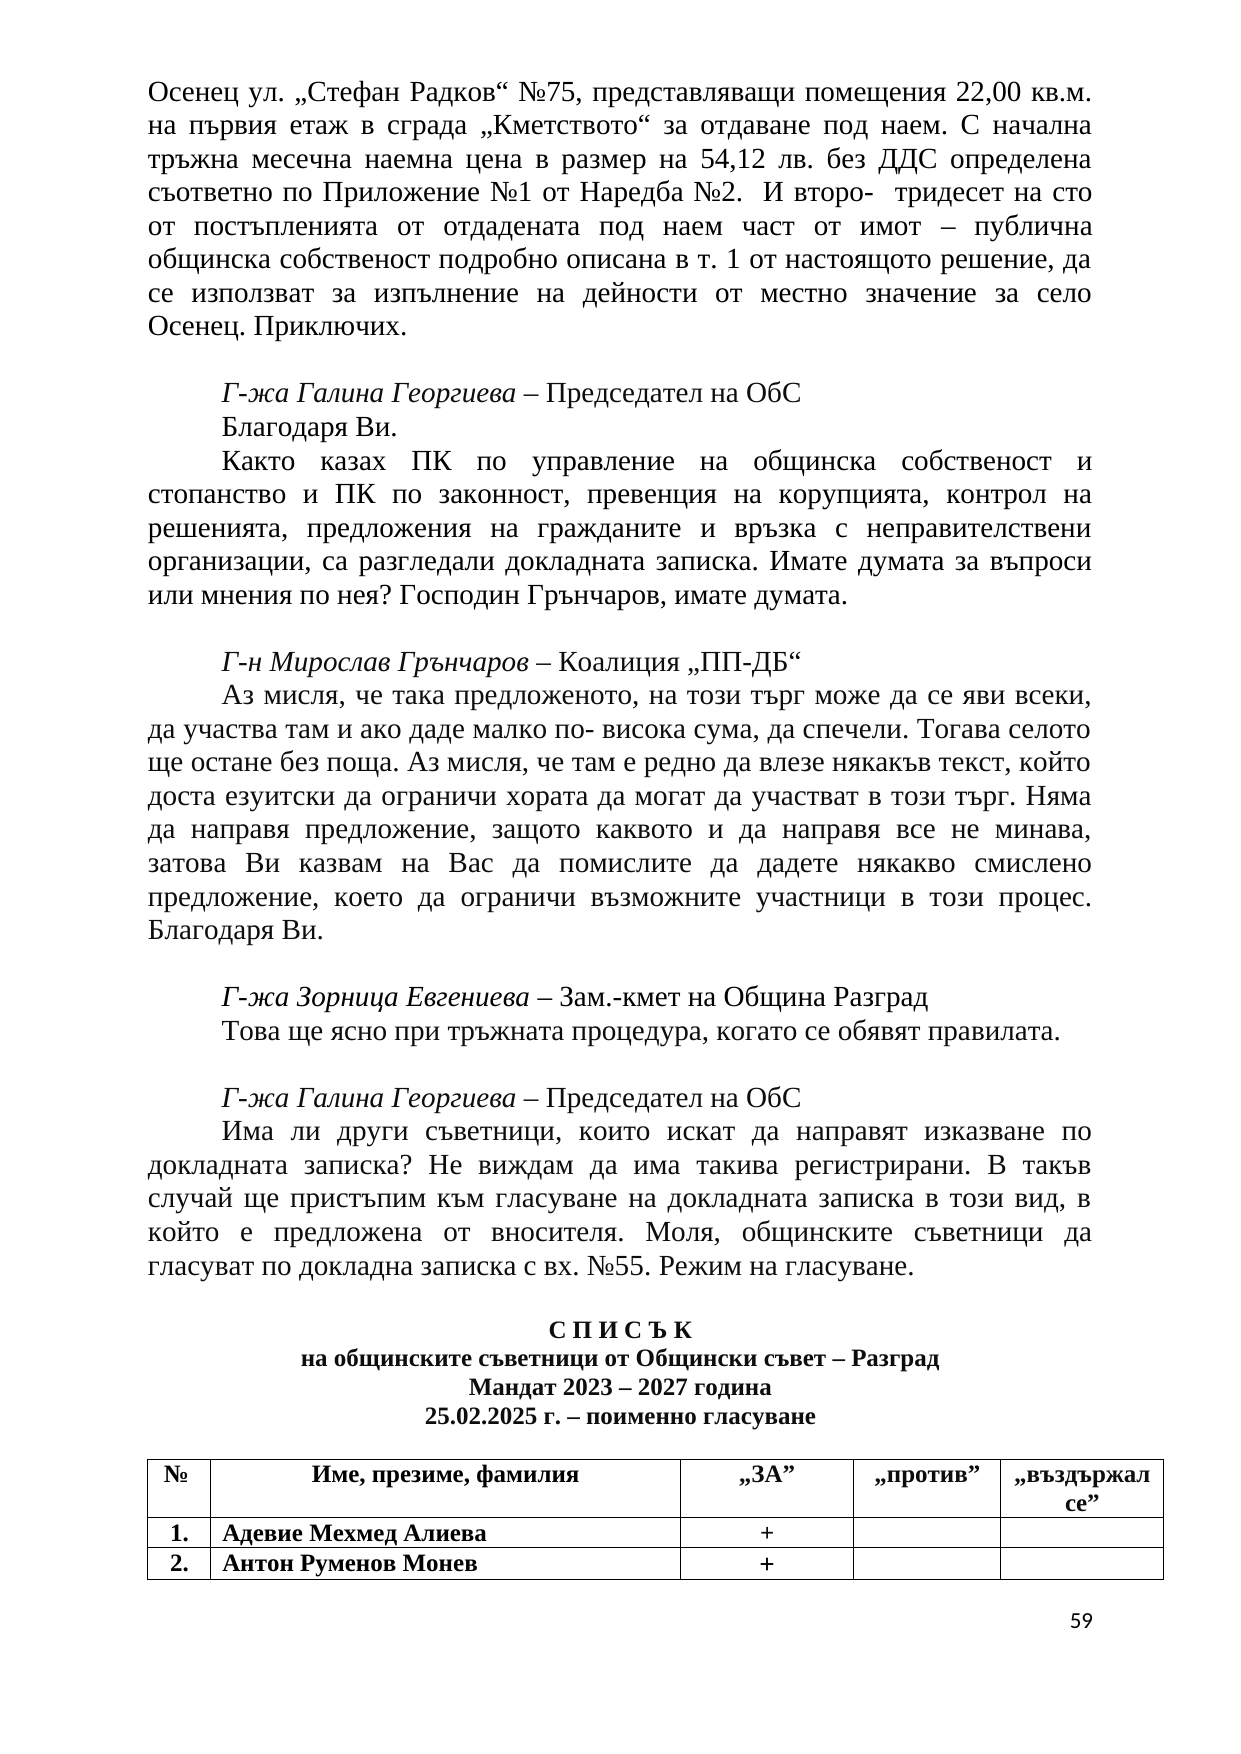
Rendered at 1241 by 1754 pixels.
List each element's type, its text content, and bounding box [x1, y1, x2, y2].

subtitle Мандат 2023 – 2027 година [148, 1372, 1093, 1401]
text Това ще ясно при тръжната процедура, когато се обявят правилата. [148, 1013, 1093, 1046]
table_cell [854, 1518, 1000, 1547]
table_cell [1001, 1548, 1163, 1579]
text Осенец ул. „Стефан Радков“ №75, представляващи помещения 22,00 кв.м. на първия етаж в сграда „Кметството“ за отдаване под наем. С начална тръжна месечна наемна цена в размер на 54,12 лв. без ДДС определена съответно по Приложение №1 от Наредба №2. И второ- тридесет на сто от постъпленията от отдадената под наем част от имот – публична общинска собственост подробно описана в т. 1 от настоящото решение, да се използват за изпълнение на дейности от местно значение за село Осенец. Приключих. [148, 74, 1093, 342]
table_cell 2. [148, 1548, 210, 1579]
table_cell Адевие Мехмед Алиева [211, 1518, 680, 1547]
text 25.02.2025 г. – поименно гласуване [148, 1401, 1093, 1430]
table_cell 1. [148, 1518, 210, 1547]
text Г-жа Галина Георгиева – Председател на ОбС [148, 1080, 1093, 1113]
text на общинските съветници от Общински съвет – Разград [148, 1343, 1093, 1372]
text С П И С Ъ К [148, 1315, 1093, 1343]
table_cell Антон Руменов Монев [211, 1548, 680, 1579]
table_cell [1001, 1518, 1163, 1547]
text Аз мисля, че така предложеното, на този търг може да се яви всеки, да участва там и ако даде малко по- висока сума, да спечели. Тогава селото ще остане без поща. Аз мисля, че там е редно да влезе някакъв текст, който доста езуитски да ограничи хората да могат да участват в този търг. Няма да направя предложение, защото каквото и да направя все не минава, затова Ви казвам на Вас да помислите да дадете някакво смислено предложение, което да ограничи възможните участници в този процес. Благодаря Ви. [148, 677, 1093, 946]
text Както казах ПК по управление на общинска собственост и стопанство и ПК по законност, превенция на корупцията, контрол на решенията, предложения на гражданите и връзка с неправителствени организации, са разгледали докладната записка. Имате думата за въпроси или мнения по нея? Господин Грънчаров, имате думата. [148, 443, 1093, 610]
text Г-н Мирослав Грънчаров – Коалиция „ПП-ДБ“ [148, 644, 1093, 677]
table_header Име, презиме, фамилия [211, 1460, 680, 1517]
text Г-жа Галина Георгиева – Председател на ОбС [148, 376, 1093, 409]
table_cell + [681, 1518, 853, 1547]
table_header № [148, 1460, 210, 1517]
table_cell + [681, 1548, 853, 1579]
table_header „въздържал се” [1001, 1460, 1163, 1517]
table_header „против” [854, 1460, 1000, 1517]
table_cell [854, 1548, 1000, 1579]
text Благодаря Ви. [148, 409, 1093, 443]
text Г-жа Зорница Евгениева – Зам.-кмет на Община Разград [148, 979, 1093, 1013]
text Има ли други съветници, които искат да направят изказване по докладната записка? Не виждам да има такива регистрирани. В такъв случай ще пристъпим към гласуване на докладната записка в този вид, в който е предложена от вносителя. Моля, общинските съветници да гласуват по докладна записка с вх. №55. Режим на гласуване. [148, 1113, 1093, 1281]
table_header „ЗА” [681, 1460, 853, 1517]
